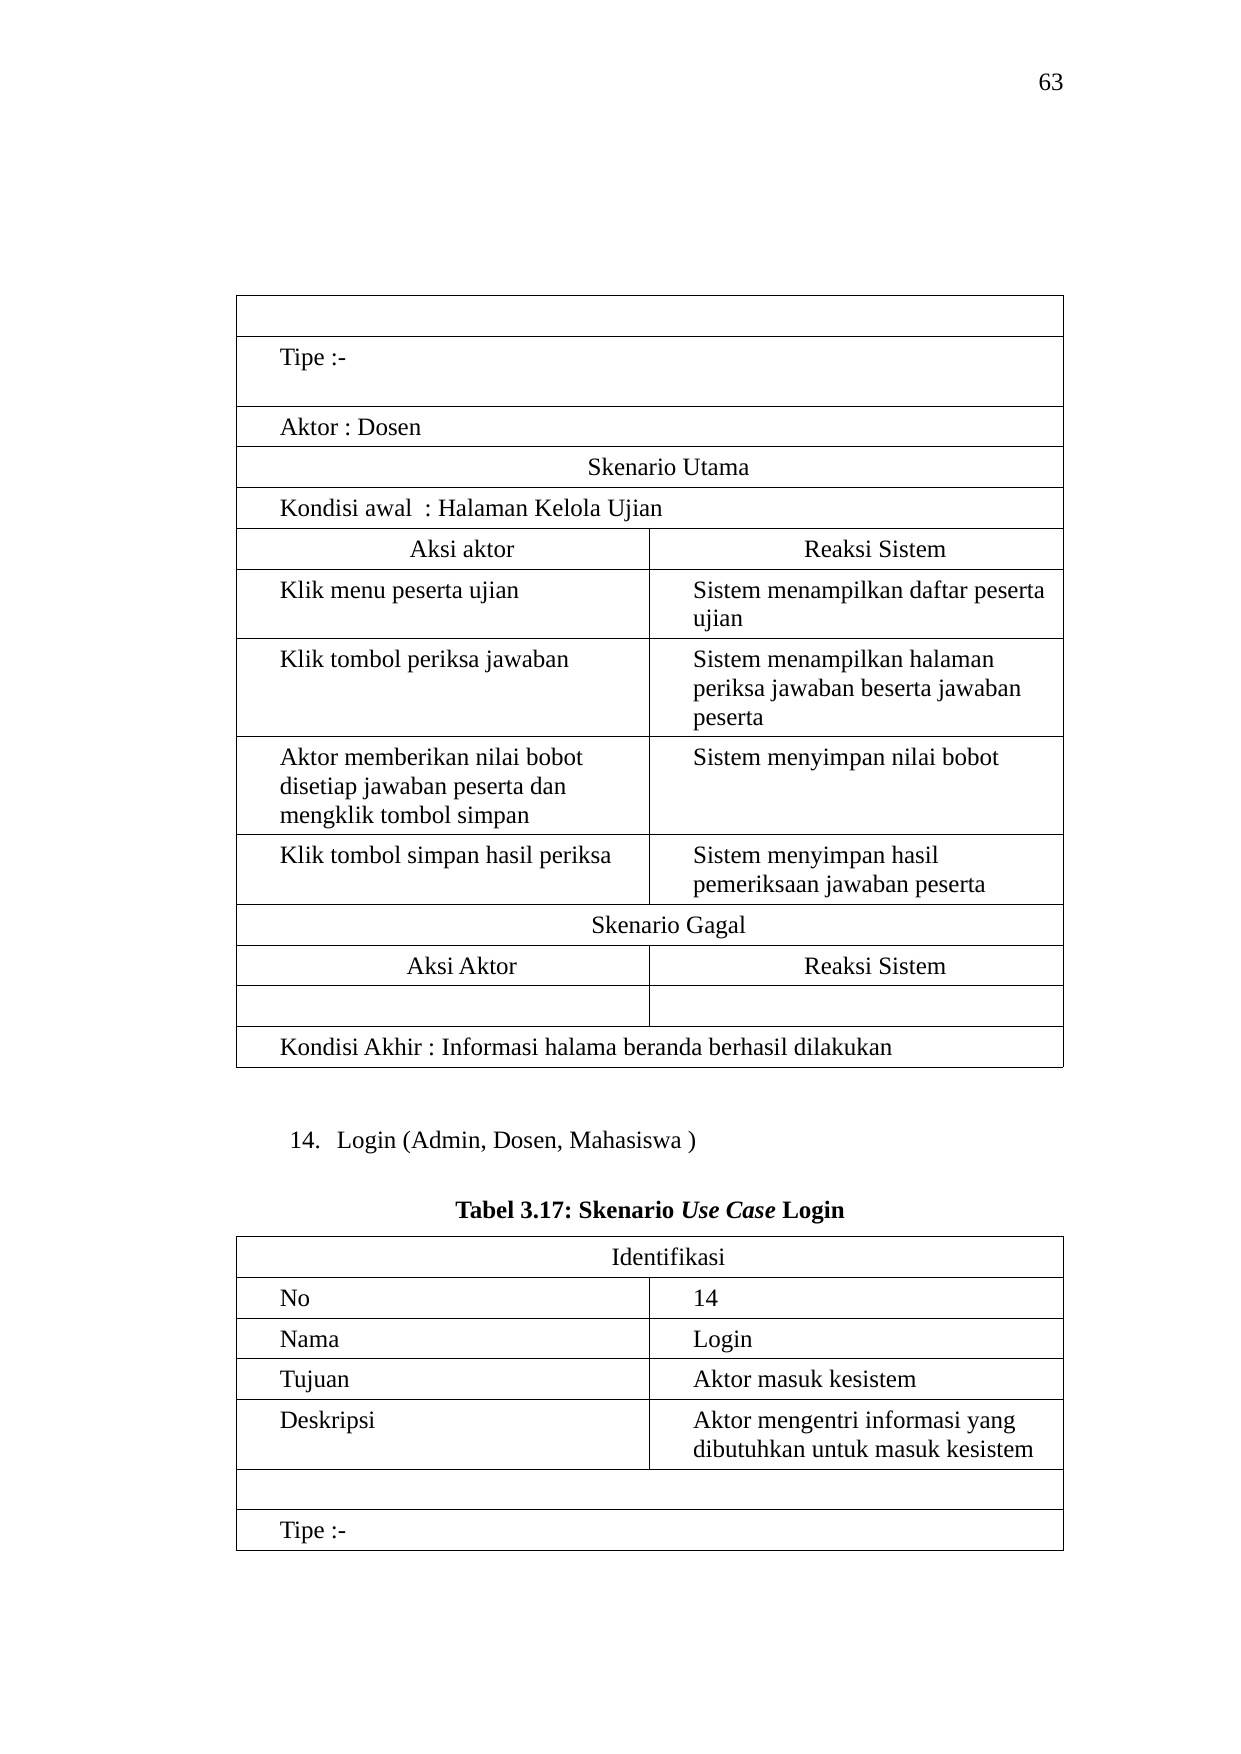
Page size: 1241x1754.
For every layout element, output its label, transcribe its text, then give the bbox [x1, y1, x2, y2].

table_cell Kondisi awal : Halaman Kelola Ujian [237, 488, 1063, 528]
text Tabel 3.17: Skenario Use Case Login [236, 1195, 1063, 1223]
table_cell Klik tombol periksa jawaban [237, 639, 649, 736]
table_cell Aksi aktor [237, 529, 649, 568]
table_cell [650, 986, 1063, 1026]
table_cell Tipe :- [237, 1510, 1063, 1550]
table_cell Tipe :- [237, 337, 1063, 406]
table_cell Klik tombol simpan hasil periksa [237, 835, 649, 904]
table_cell Sistem menampilkan halaman periksa jawaban beserta jawaban peserta [650, 639, 1063, 736]
table_cell Sistem menampilkan daftar peserta ujian [650, 570, 1063, 638]
table_cell Aktor mengentri informasi yang dibutuhkan untuk masuk kesistem [650, 1400, 1063, 1468]
table_cell Kondisi Akhir : Informasi halama beranda berhasil dilakukan [237, 1027, 1063, 1067]
table_cell Aktor memberikan nilai bobot disetiap jawaban peserta dan mengklik tombol simpan [237, 737, 649, 834]
list Login (Admin, Dosen, Mahasiswa ) [289, 1125, 1063, 1153]
table_cell Klik menu peserta ujian [237, 570, 649, 638]
table_cell Nama [237, 1319, 649, 1358]
table_cell [237, 986, 649, 1026]
table_header Identifikasi [237, 1237, 1063, 1277]
table_cell Skenario Utama [237, 447, 1063, 487]
table_cell Tujuan [237, 1359, 649, 1399]
table_cell Aktor masuk kesistem [650, 1359, 1063, 1399]
table_cell Aktor : Dosen [237, 407, 1063, 446]
table_cell Skenario Gagal [237, 905, 1063, 944]
table_cell [237, 1470, 1063, 1509]
table_cell Deskripsi [237, 1400, 649, 1468]
table_cell Aksi Aktor [237, 946, 649, 985]
table_cell Sistem menyimpan nilai bobot [650, 737, 1063, 834]
table_cell Reaksi Sistem [650, 529, 1063, 568]
table_cell Reaksi Sistem [650, 946, 1063, 985]
table_cell Sistem menyimpan hasil pemeriksaan jawaban peserta [650, 835, 1063, 904]
table_cell 14 [650, 1278, 1063, 1317]
table_cell Login [650, 1319, 1063, 1358]
table_cell [237, 296, 1063, 336]
table_cell No [237, 1278, 649, 1317]
